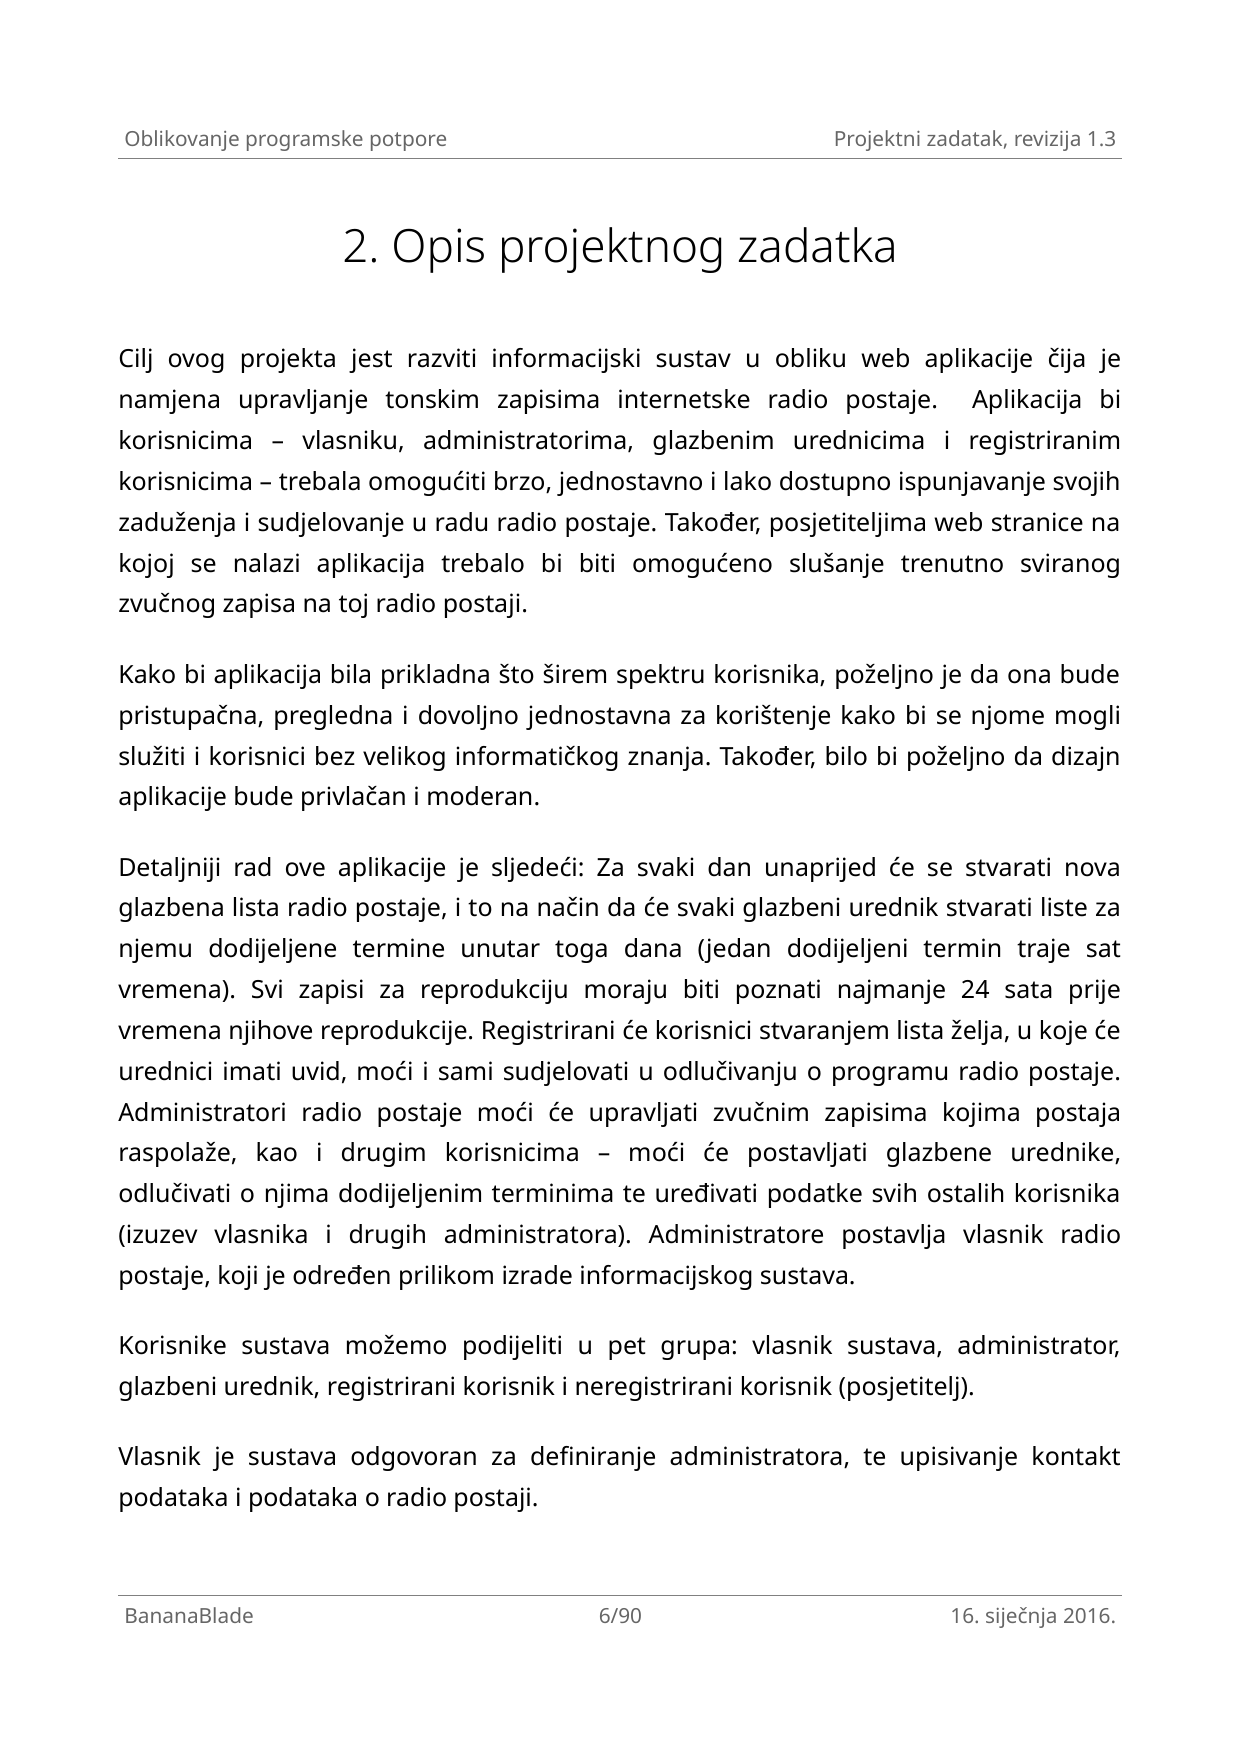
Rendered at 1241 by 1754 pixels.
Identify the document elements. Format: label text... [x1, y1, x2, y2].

text Vlasnik je sustava odgovoran za definiranje administratora, te upisivanje kontakt podataka i podataka o radio postaji. [118, 1439, 1122, 1514]
text Detaljniji rad ove aplikacije je sljedeći: Za svaki dan unaprijed će se stvarati nova glazbena lista radio postaje, i to na način da će svaki glazbeni urednik stvarati liste za njemu dodijeljene termine unutar toga dana (jedan dodijeljeni termin traje sat vremena). Svi zapisi za reprodukciju moraju biti poznati najmanje 24 sata prije vremena njihove reprodukcije. Registrirani će korisnici stvaranjem lista želja, u koje će urednici imati uvid, moći i sami sudjelovati u odlučivanju o programu radio postaje. Administratori radio postaje moći će upravljati zvučnim zapisima kojima postaja raspolaže, kao i drugim korisnicima – moći će postavljati glazbene urednike, odlučivati o njima dodijeljenim terminima te uređivati podatke svih ostalih korisnika (izuzev vlasnika i drugih administratora). Administratore postavlja vlasnik radio postaje, koji je određen prilikom izrade informacijskog sustava. [118, 849, 1122, 1292]
text Kako bi aplikacija bila prikladna što širem spektru korisnika, poželjno je da ona bude pristupačna, pregledna i dovoljno jednostavna za korištenje kako bi se njome mogli služiti i korisnici bez velikog informatičkog znanja. Također, bilo bi poželjno da dizajn aplikacije bude privlačan i moderan. [118, 656, 1122, 813]
text Cilj ovog projekta jest razviti informacijski sustav u obliku web aplikacije čija je namjena upravljanje tonskim zapisima internetske radio postaje. Aplikacija bi korisnicima – vlasniku, administratorima, glazbenim urednicima i registriranim korisnicima – trebala omogućiti brzo, jednostavno i lako dostupno ispunjavanje svojih zaduženja i sudjelovanje u radu radio postaje. Također, posjetiteljima web stranice na kojoj se nalazi aplikacija trebalo bi biti omogućeno slušanje trenutno sviranog zvučnog zapisa na toj radio postaji. [118, 300, 1122, 620]
subtitle 2. Opis projektnog zadatka [118, 213, 1122, 275]
text Korisnike sustava možemo podijeliti u pet grupa: vlasnik sustava, administrator, glazbeni urednik, registrirani korisnik i neregistrirani korisnik (posjetitelj). [118, 1328, 1122, 1403]
